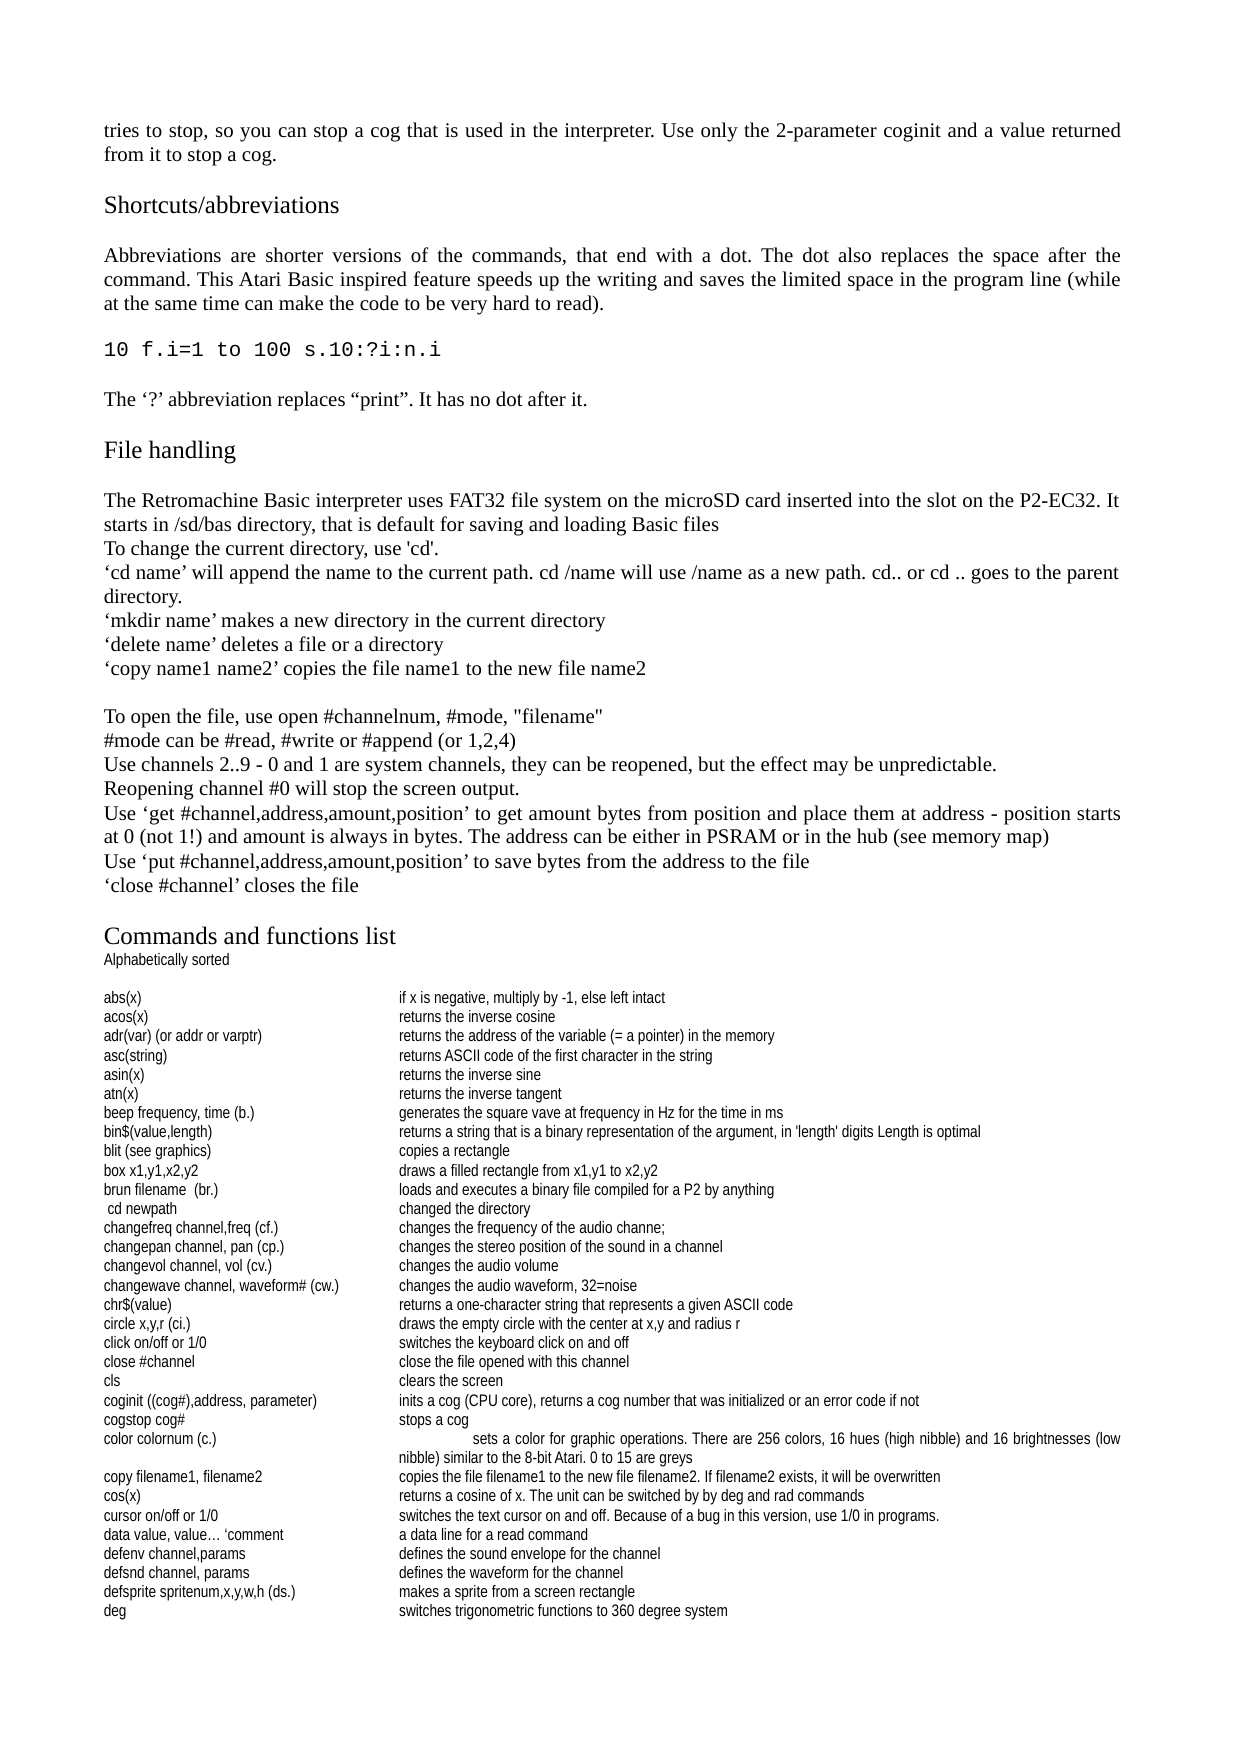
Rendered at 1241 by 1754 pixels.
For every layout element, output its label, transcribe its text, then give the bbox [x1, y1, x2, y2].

text blit (see graphics) copies a rectangle [103, 1141, 1122, 1160]
text Alphabetically sorted [103, 949, 1122, 969]
text circle x,y,r (ci.) draws the empty circle with the center at x,y and radius r [103, 1314, 1122, 1333]
text asin(x) returns the inverse sine [103, 1064, 1122, 1084]
text Use ‘put #channel,address,amount,position’ to save bytes from the address to the file [103, 848, 1122, 873]
text changefreq channel,freq (cf.) changes the frequency of the audio channe; [103, 1218, 1122, 1237]
text ‘close #channel’ closes the file [103, 873, 1122, 897]
text #mode can be #read, #write or #append (or 1,2,4) [103, 728, 1122, 752]
text box x1,y1,x2,y2 draws a filled rectangle from x1,y1 to x2,y2 [103, 1160, 1122, 1179]
text bin$(value,length) returns a string that is a binary representation of the argument, in 'length' digits Length is optimal [103, 1122, 1122, 1141]
text cogstop cog# stops a cog [103, 1409, 1122, 1429]
text The ‘?’ abbreviation replaces “print”. It has no dot after it. [103, 387, 1122, 411]
text Use ‘get #channel,address,amount,position’ to get amount bytes from position and place them at address - position starts at 0 (not 1!) and amount is always in bytes. The address can be either in PSRAM or in the hub (see memory map) [103, 800, 1122, 848]
text cursor on/off or 1/0 switches the text cursor on and off. Because of a bug in this version, use 1/0 in programs. [103, 1505, 1122, 1524]
text Abbreviations are shorter versions of the commands, that end with a dot. The dot also replaces the space after the command. This Atari Basic inspired feature speeds up the writing and saves the limited space in the program line (while at the same time can make the code to be very hard to read). [103, 243, 1122, 315]
text cls clears the screen [103, 1371, 1122, 1390]
subtitle Shortcuts/abbreviations [103, 190, 1122, 219]
text defenv channel,params defines the sound envelope for the channel [103, 1544, 1122, 1563]
text deg switches trigonometric functions to 360 degree system [103, 1601, 1122, 1620]
text To change the current directory, use 'cd'. [103, 536, 1122, 560]
text cos(x) returns a cosine of x. The unit can be switched by by deg and rad commands [103, 1486, 1122, 1505]
subtitle File handling [103, 435, 1122, 463]
text changepan channel, pan (cp.) changes the stereo position of the sound in a channel [103, 1237, 1122, 1256]
text tries to stop, so you can stop a cog that is used in the interpreter. Use only the 2-parameter coginit and a value returned from it to stop a cog. [103, 118, 1122, 166]
text To open the file, use open #channelnum, #mode, "filename" [103, 704, 1122, 728]
text click on/off or 1/0 switches the keyboard click on and off [103, 1333, 1122, 1352]
text atn(x) returns the inverse tangent [103, 1084, 1122, 1103]
text defsprite spritenum,x,y,w,h (ds.) makes a sprite from a screen rectangle [103, 1582, 1122, 1601]
text copy filename1, filename2 copies the file filename1 to the new file filename2. If filename2 exists, it will be overwritten [103, 1467, 1122, 1486]
text 10 f.i=1 to 100 s.10:?i:n.i [103, 339, 1122, 363]
text adr(var) (or addr or varptr) returns the address of the variable (= a pointer) in the memory [103, 1026, 1122, 1045]
text coginit ((cog#),address, parameter) inits a cog (CPU core), returns a cog number that was initialized or an error code if not [103, 1390, 1122, 1409]
text Reopening channel #0 will stop the screen output. [103, 776, 1122, 800]
text data value, value… ‘comment a data line for a read command [103, 1524, 1122, 1544]
text The Retromachine Basic interpreter uses FAT32 file system on the microSD card inserted into the slot on the P2-EC32. It starts in /sd/bas directory, that is default for saving and loading Basic files [103, 488, 1122, 536]
text ‘cd name’ will append the name to the current path. cd /name will use /name as a new path. cd.. or cd .. goes to the parent directory. [103, 560, 1122, 608]
text color colornum (c.) sets a color for graphic operations. There are 256 colors, 16 hues (high nibble) and 16 brightnesses (low nibble) similar to the 8-bit Atari. 0 to 15 are greys [103, 1429, 1122, 1467]
text ‘delete name’ deletes a file or a directory [103, 632, 1122, 656]
text Use channels 2..9 - 0 and 1 are system channels, they can be reopened, but the effect may be unpredictable. [103, 752, 1122, 776]
text ‘copy name1 name2’ copies the file name1 to the new file name2 [103, 656, 1122, 680]
text brun filename (br.) loads and executes a binary file compiled for a P2 by anything [103, 1179, 1122, 1199]
text beep frequency, time (b.) generates the square vave at frequency in Hz for the time in ms [103, 1103, 1122, 1122]
text close #channel close the file opened with this channel [103, 1352, 1122, 1371]
text chr$(value) returns a one-character string that represents a given ASCII code [103, 1294, 1122, 1314]
text changevol channel, vol (cv.) changes the audio volume [103, 1256, 1122, 1275]
text acos(x) returns the inverse cosine [103, 1007, 1122, 1026]
subtitle Commands and functions list [103, 921, 1122, 949]
text cd newpath changed the directory [103, 1199, 1122, 1218]
text ‘mkdir name’ makes a new directory in the current directory [103, 608, 1122, 632]
text changewave channel, waveform# (cw.) changes the audio waveform, 32=noise [103, 1275, 1122, 1294]
text abs(x) if x is negative, multiply by -1, else left intact [103, 988, 1122, 1007]
text asc(string) returns ASCII code of the first character in the string [103, 1045, 1122, 1064]
text defsnd channel, params defines the waveform for the channel [103, 1563, 1122, 1582]
